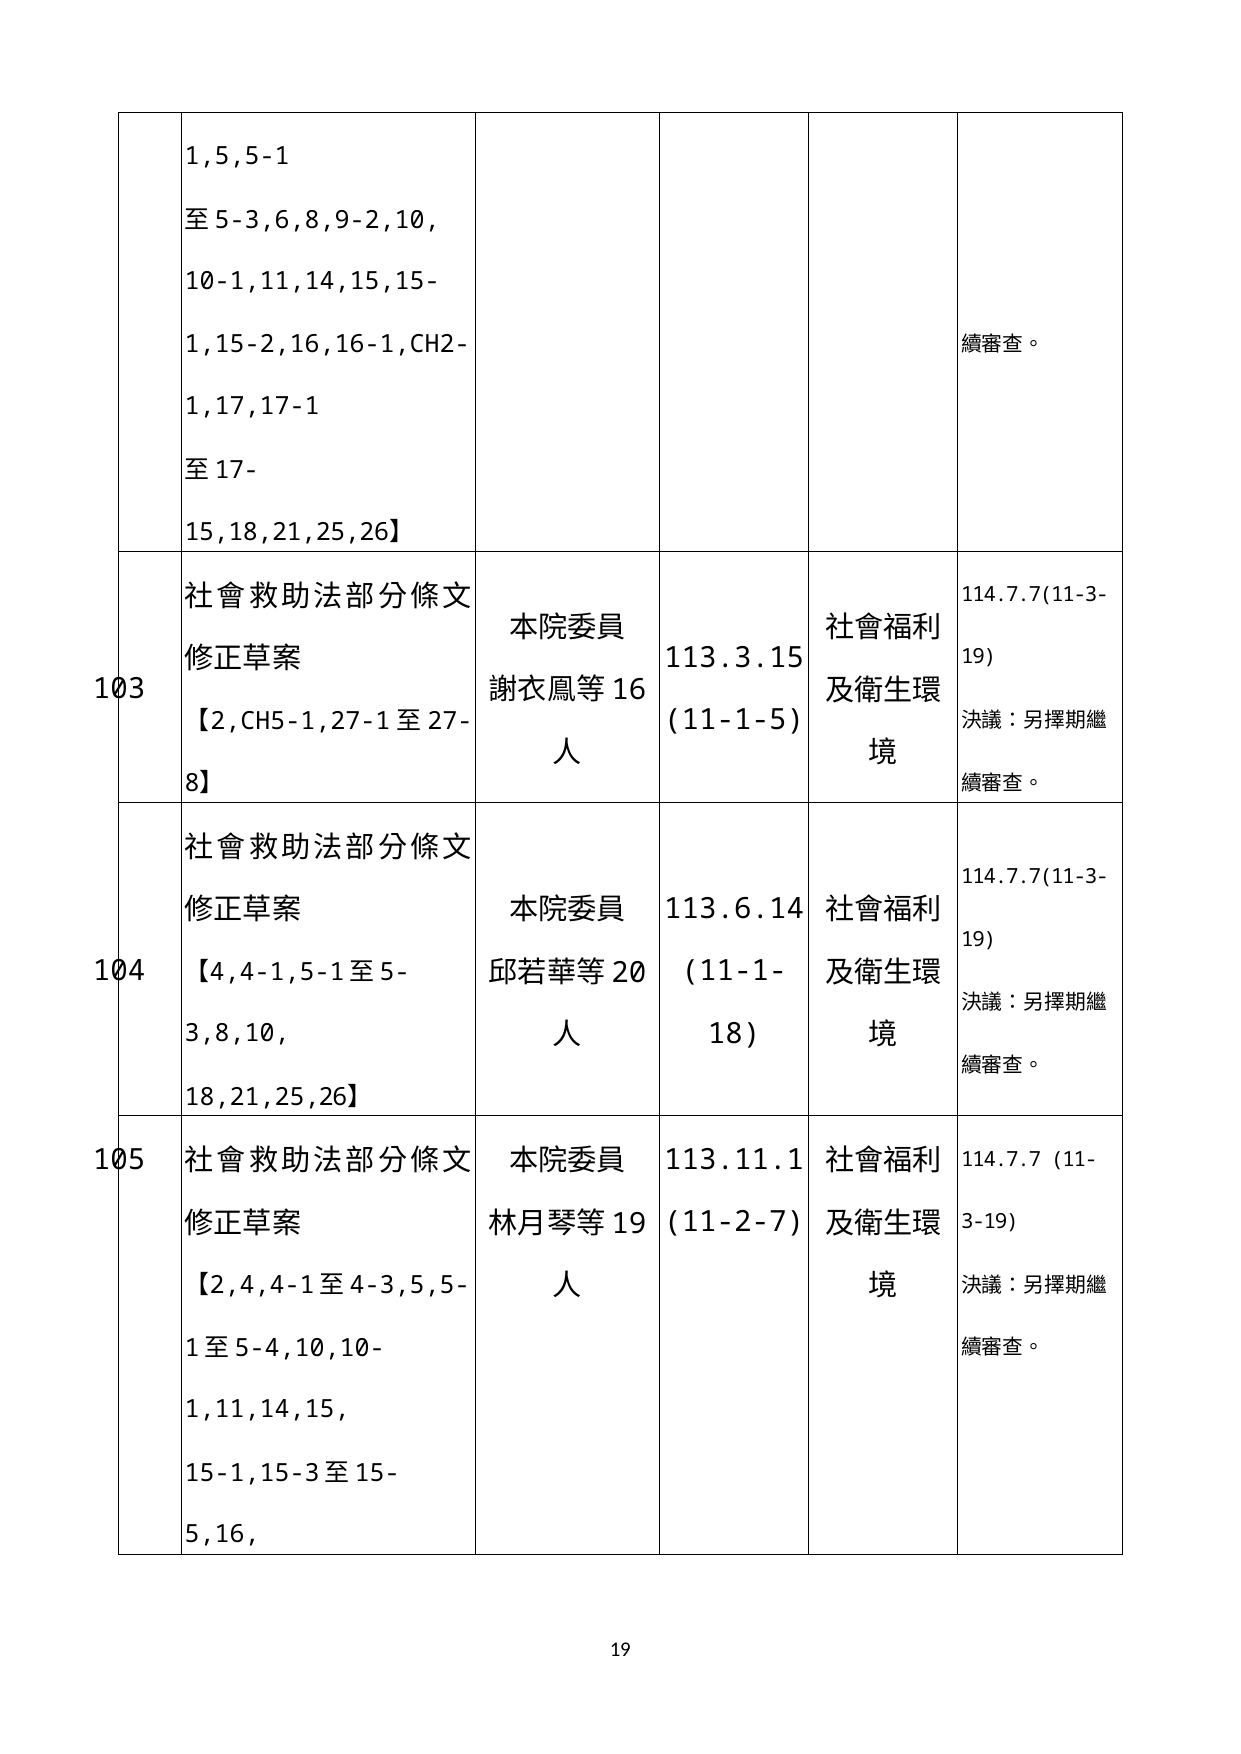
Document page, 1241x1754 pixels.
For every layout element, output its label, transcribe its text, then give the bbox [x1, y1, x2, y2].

table_cell 社會福利及衛生環境 [809, 803, 957, 1115]
table_cell 113.11.1 (11-2-7) [660, 1116, 808, 1554]
table_cell 社會救助法部分條文修正草案 【2,4,4-1至4-3,5,5-1至5-4,10,10-1,11,14,15, 15-1,15-3至15-5,16, [182, 1116, 475, 1554]
table_cell [809, 113, 957, 551]
table_cell 社會救助法部分條文修正草案 【2,CH5-1,27-1至27-8】 [182, 552, 475, 802]
table_cell 續審查。 [958, 113, 1122, 551]
table_cell 社會福利及衛生環境 [809, 552, 957, 802]
table_cell 社會救助法部分條文修正草案 【4,4-1,5-1至5-3,8,10, 18,21,25,26】 [182, 803, 475, 1115]
table_cell [119, 1154, 123, 1167]
table_cell [119, 552, 181, 802]
table_cell [660, 113, 808, 551]
table_cell [476, 113, 659, 551]
table_cell 1,5,5-1 至5-3,6,8,9-2,10, 10-1,11,14,15,15-1,15-2,16,16-1,CH2-1,17,17-1 至17-15,18,21,25,26】 [182, 113, 475, 551]
table_cell 113.6.14 (11-1-18) [660, 803, 808, 1115]
table_cell 114.7.7(11-3-19) 決議：另擇期繼續審查。 [958, 803, 1122, 1115]
table_cell 113.3.15 (11-1-5) [660, 552, 808, 802]
table_cell 114.7.7 (11-3-19) 決議：另擇期繼續審查。 [958, 1116, 1122, 1554]
table_cell 本院委員 謝衣鳯等16人 [476, 552, 659, 802]
table_cell [119, 803, 181, 1115]
table_cell 社會福利及衛生環境 [809, 1116, 957, 1554]
table_cell [119, 965, 123, 978]
table_cell 本院委員 林月琴等19人 [476, 1116, 659, 1554]
table_cell 本院委員 邱若華等20人 [476, 803, 659, 1115]
table_cell [119, 113, 181, 551]
table_cell [119, 1116, 181, 1554]
table_cell [119, 683, 123, 696]
table_cell 114.7.7(11-3-19) 決議：另擇期繼續審查。 [958, 552, 1122, 802]
